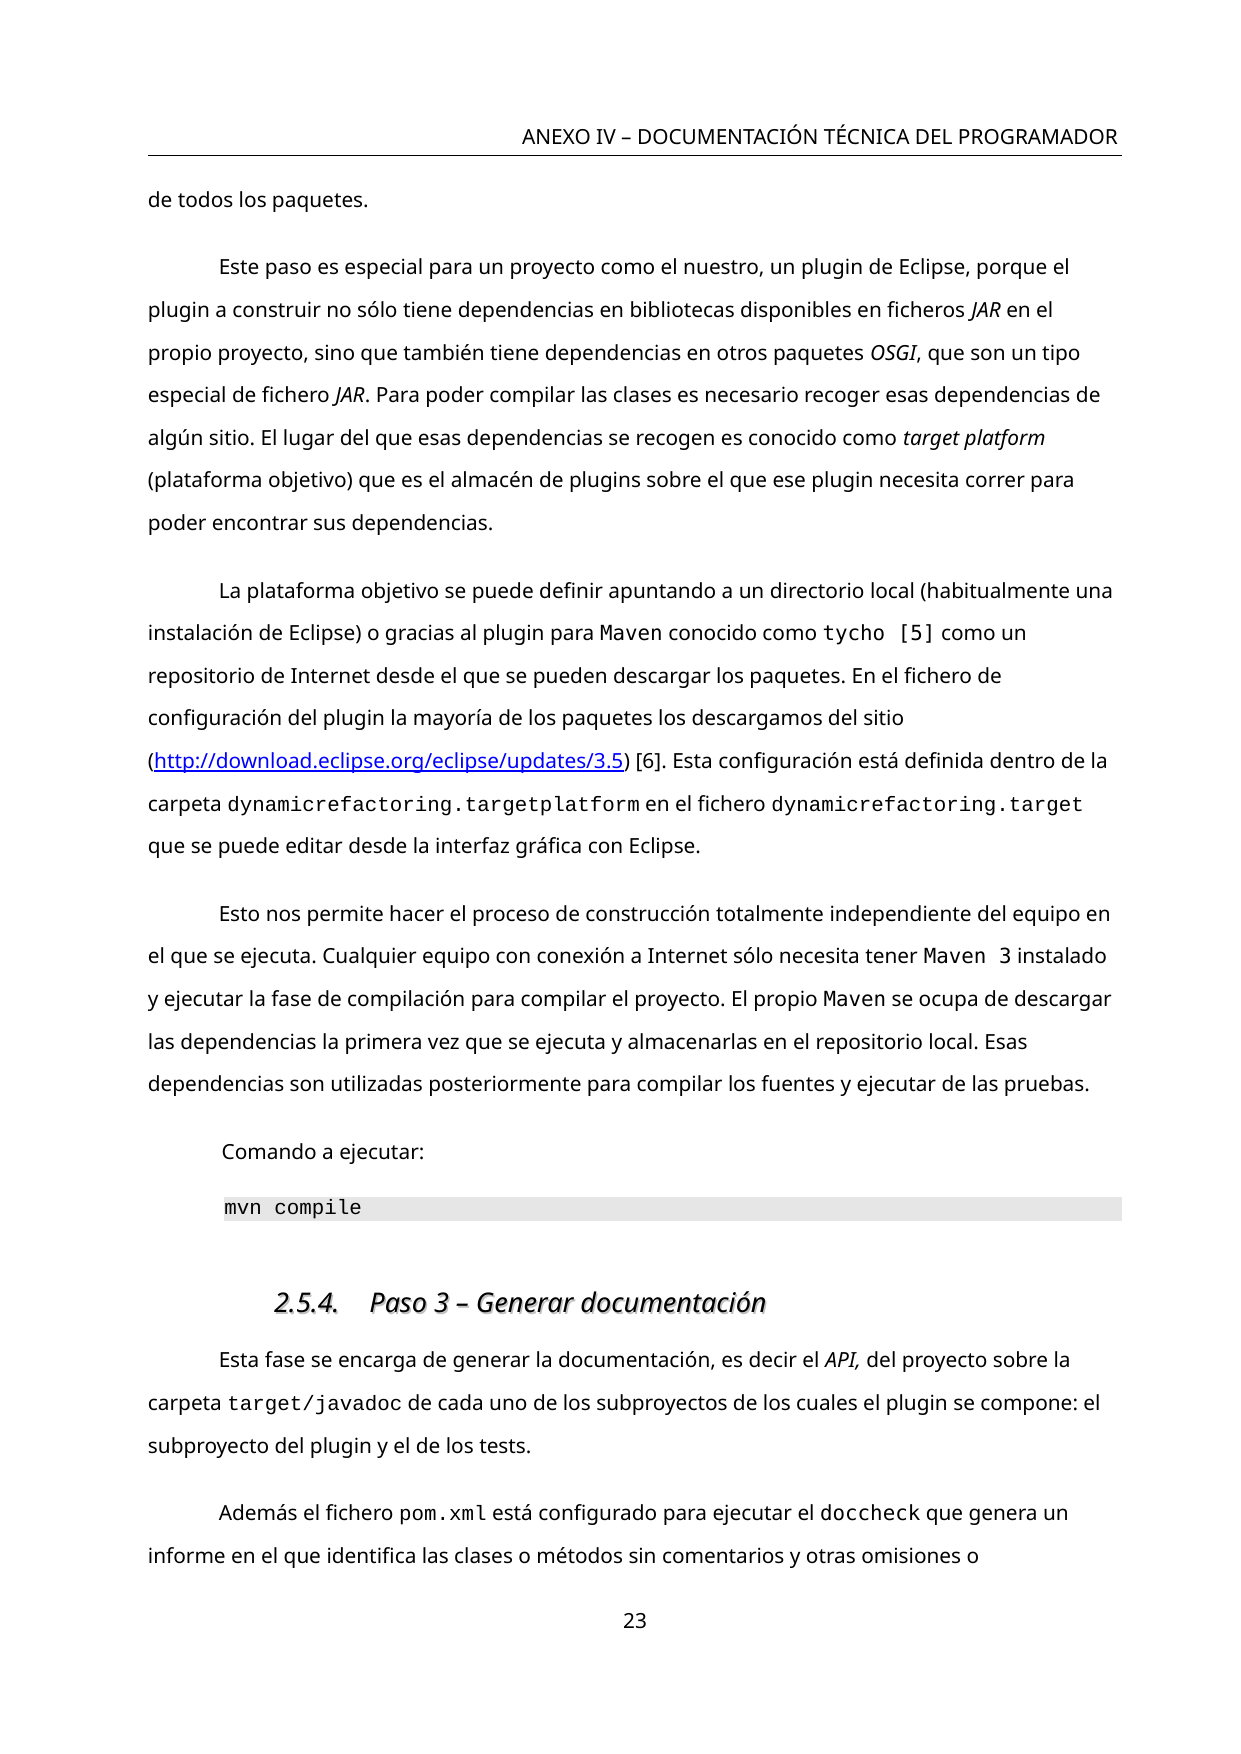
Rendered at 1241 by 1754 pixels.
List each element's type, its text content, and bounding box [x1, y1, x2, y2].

subtitle Paso 3 – Generar documentación [339, 1284, 1122, 1321]
text La plataforma objetivo se puede definir apuntando a un directorio local (habitualmente una instalación de Eclipse) o gracias al plugin para Maven conocido como tycho [5] como un repositorio de Internet desde el que se pueden descargar los paquetes. En el fichero de configuración del plugin la mayoría de los paquetes los descargamos del sitio (http://download.eclipse.org/eclipse/updates/3.5) [6]. Esta configuración está definida dentro de la carpeta dynamicrefactoring.targetplatform en el fichero dynamicrefactoring.target que se puede editar desde la interfaz gráfica con Eclipse. [148, 576, 1122, 860]
text Esto nos permite hacer el proceso de construcción totalmente independiente del equipo en el que se ejecuta. Cualquier equipo con conexión a Internet sólo necesita tener Maven 3 instalado y ejecutar la fase de compilación para compilar el proyecto. El propio Maven se ocupa de descargar las dependencias la primera vez que se ejecuta y almacenarlas en el repositorio local. Esas dependencias son utilizadas posteriormente para compilar los fuentes y ejecutar de las pruebas. [148, 899, 1122, 1098]
text Comando a ejecutar: [148, 1137, 1122, 1166]
text Además el fichero pom.xml está configurado para ejecutar el doccheck que genera un informe en el que identifica las clases o métodos sin comentarios y otras omisiones o [148, 1498, 1122, 1569]
text mvn compile [224, 1197, 1122, 1221]
text Este paso es especial para un proyecto como el nuestro, un plugin de Eclipse, porque el plugin a construir no sólo tiene dependencias en bibliotecas disponibles en ficheros JAR en el propio proyecto, sino que también tiene dependencias en otros paquetes OSGI, que son un tipo especial de fichero JAR. Para poder compilar las clases es necesario recoger esas dependencias de algún sitio. El lugar del que esas dependencias se recogen es conocido como target platform (plataforma objetivo) que es el almacén de plugins sobre el que ese plugin necesita correr para poder encontrar sus dependencias. [148, 252, 1122, 537]
text Esta fase se encarga de generar la documentación, es decir el API, del proyecto sobre la carpeta target/javadoc de cada uno de los subproyectos de los cuales el plugin se compone: el subproyecto del plugin y el de los tests. [148, 1346, 1122, 1459]
text de todos los paquetes. [148, 185, 1122, 213]
